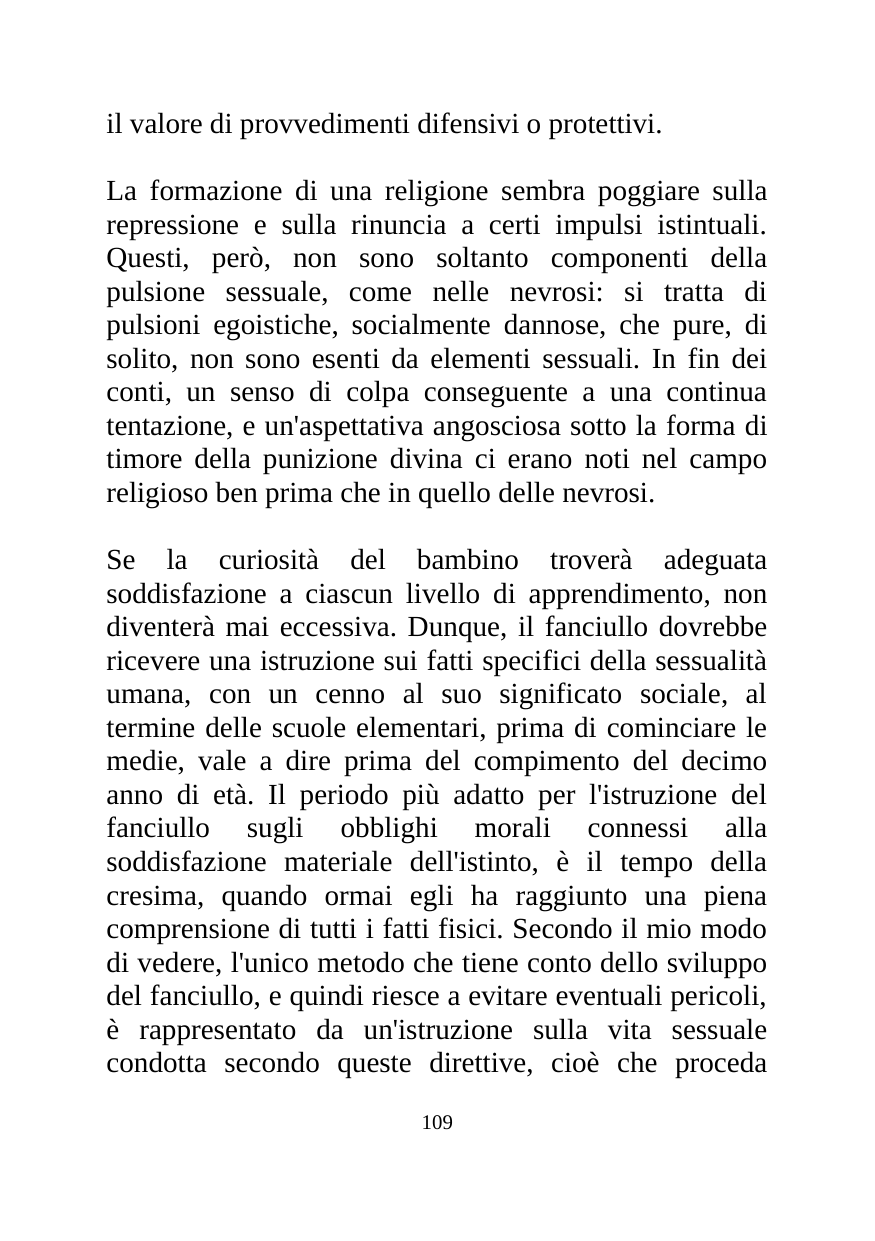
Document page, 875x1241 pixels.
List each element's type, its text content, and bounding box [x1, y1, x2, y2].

text Se la curiosità del bambino troverà adeguata soddisfazione a ciascun livello di apprendimento, non diventerà mai eccessiva. Dunque, il fanciullo dovrebbe ricevere una istruzione sui fatti specifici della sessualità umana, con un cenno al suo significato sociale, al termine delle scuole elementari, prima di cominciare le medie, vale a dire prima del compimento del decimo anno di età. Il periodo più adatto per l'istruzione del fanciullo sugli obblighi morali connessi alla soddisfazione materiale dell'istinto, è il tempo della cresima, quando ormai egli ha raggiunto una piena comprensione di tutti i fatti fisici. Secondo il mio modo di vedere, l'unico metodo che tiene conto dello sviluppo del fanciullo, e quindi riesce a evitare eventuali pericoli, è rappresentato da un'istruzione sulla vita sessuale condotta secondo queste direttive, cioè che proceda [106, 542, 768, 1079]
text La formazione di una religione sembra poggiare sulla repressione e sulla rinuncia a certi impulsi istintuali. Questi, però, non sono soltanto componenti della pulsione sessuale, come nelle nevrosi: si tratta di pulsioni egoistiche, socialmente dannose, che pure, di solito, non sono esenti da elementi sessuali. In fin dei conti, un senso di colpa conseguente a una continua tentazione, e un'aspettativa angosciosa sotto la forma di timore della punizione divina ci erano noti nel campo religioso ben prima che in quello delle nevrosi. [106, 173, 768, 509]
text il valore di provvedimenti difensivi o protettivi. [106, 106, 768, 140]
